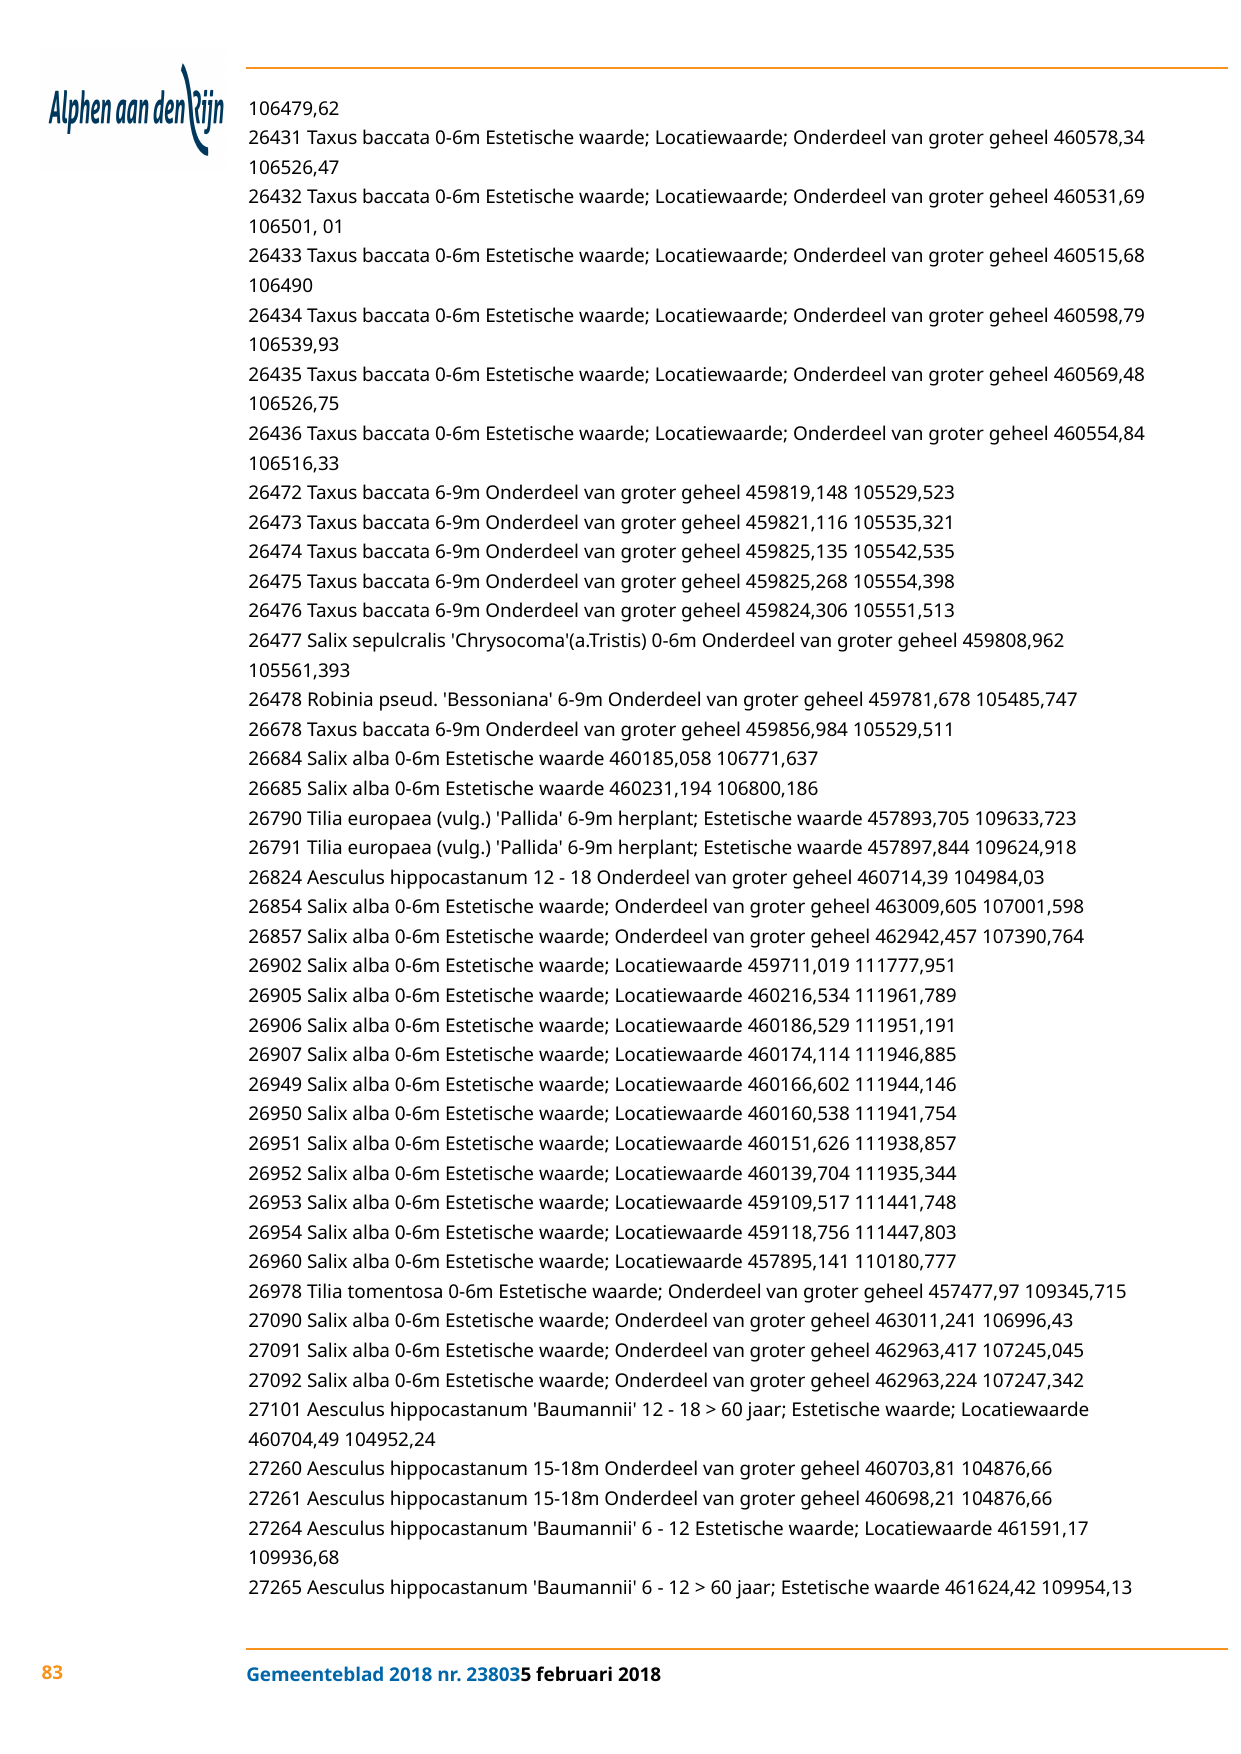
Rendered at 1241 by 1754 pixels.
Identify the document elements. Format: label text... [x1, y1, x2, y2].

text 26790 Tilia europaea (vulg.) 'Pallida' 6-9m herplant; Estetische waarde 457893,705 109633,723 [248, 805, 1152, 831]
text 27090 Salix alba 0-6m Estetische waarde; Onderdeel van groter geheel 463011,241 106996,43 [248, 1308, 1152, 1333]
text 26431 Taxus baccata 0-6m Estetische waarde; Locatiewaarde; Onderdeel van groter geheel 460578,34 106526,47 [248, 124, 1152, 180]
picture [41, 47, 231, 172]
text 27091 Salix alba 0-6m Estetische waarde; Onderdeel van groter geheel 462963,417 107245,045 [248, 1337, 1152, 1363]
text 26902 Salix alba 0-6m Estetische waarde; Locatiewaarde 459711,019 111777,951 [248, 953, 1152, 978]
text 106479,62 [248, 95, 1152, 121]
text 26953 Salix alba 0-6m Estetische waarde; Locatiewaarde 459109,517 111441,748 [248, 1189, 1152, 1215]
text 26475 Taxus baccata 6-9m Onderdeel van groter geheel 459825,268 105554,398 [248, 568, 1152, 594]
text 27261 Aesculus hippocastanum 15-18m Onderdeel van groter geheel 460698,21 104876,66 [248, 1485, 1152, 1511]
text 27260 Aesculus hippocastanum 15-18m Onderdeel van groter geheel 460703,81 104876,66 [248, 1456, 1152, 1481]
text 26905 Salix alba 0-6m Estetische waarde; Locatiewaarde 460216,534 111961,789 [248, 982, 1152, 1008]
text 26433 Taxus baccata 0-6m Estetische waarde; Locatiewaarde; Onderdeel van groter geheel 460515,68 106490 [248, 243, 1152, 298]
text 26685 Salix alba 0-6m Estetische waarde 460231,194 106800,186 [248, 775, 1152, 801]
text 26950 Salix alba 0-6m Estetische waarde; Locatiewaarde 460160,538 111941,754 [248, 1101, 1152, 1126]
text 26978 Tilia tomentosa 0-6m Estetische waarde; Onderdeel van groter geheel 457477,97 109345,715 [248, 1278, 1152, 1304]
text 26678 Taxus baccata 6-9m Onderdeel van groter geheel 459856,984 105529,511 [248, 716, 1152, 742]
text 26906 Salix alba 0-6m Estetische waarde; Locatiewaarde 460186,529 111951,191 [248, 1012, 1152, 1038]
text 27101 Aesculus hippocastanum 'Baumannii' 12 - 18 > 60 jaar; Estetische waarde; Locatiewaarde 460704,49 104952,24 [248, 1396, 1152, 1452]
text 26474 Taxus baccata 6-9m Onderdeel van groter geheel 459825,135 105542,535 [248, 538, 1152, 564]
text 26949 Salix alba 0-6m Estetische waarde; Locatiewaarde 460166,602 111944,146 [248, 1071, 1152, 1097]
text 27092 Salix alba 0-6m Estetische waarde; Onderdeel van groter geheel 462963,224 107247,342 [248, 1367, 1152, 1393]
text 26854 Salix alba 0-6m Estetische waarde; Onderdeel van groter geheel 463009,605 107001,598 [248, 893, 1152, 919]
text 26952 Salix alba 0-6m Estetische waarde; Locatiewaarde 460139,704 111935,344 [248, 1160, 1152, 1186]
text 26434 Taxus baccata 0-6m Estetische waarde; Locatiewaarde; Onderdeel van groter geheel 460598,79 106539,93 [248, 302, 1152, 357]
text 27264 Aesculus hippocastanum 'Baumannii' 6 - 12 Estetische waarde; Locatiewaarde 461591,17 109936,68 [248, 1515, 1152, 1570]
text 26473 Taxus baccata 6-9m Onderdeel van groter geheel 459821,116 105535,321 [248, 509, 1152, 535]
text 26435 Taxus baccata 0-6m Estetische waarde; Locatiewaarde; Onderdeel van groter geheel 460569,48 106526,75 [248, 361, 1152, 416]
text 26791 Tilia europaea (vulg.) 'Pallida' 6-9m herplant; Estetische waarde 457897,844 109624,918 [248, 834, 1152, 860]
text 26436 Taxus baccata 0-6m Estetische waarde; Locatiewaarde; Onderdeel van groter geheel 460554,84 106516,33 [248, 420, 1152, 476]
text 26824 Aesculus hippocastanum 12 - 18 Onderdeel van groter geheel 460714,39 104984,03 [248, 864, 1152, 890]
text 26432 Taxus baccata 0-6m Estetische waarde; Locatiewaarde; Onderdeel van groter geheel 460531,69 106501, 01 [248, 183, 1152, 239]
text 26478 Robinia pseud. 'Bessoniana' 6-9m Onderdeel van groter geheel 459781,678 105485,747 [248, 686, 1152, 712]
text 26857 Salix alba 0-6m Estetische waarde; Onderdeel van groter geheel 462942,457 107390,764 [248, 923, 1152, 949]
text 26684 Salix alba 0-6m Estetische waarde 460185,058 106771,637 [248, 746, 1152, 771]
text 26951 Salix alba 0-6m Estetische waarde; Locatiewaarde 460151,626 111938,857 [248, 1130, 1152, 1156]
text 26477 Salix sepulcralis 'Chrysocoma'(a.Tristis) 0-6m Onderdeel van groter geheel 459808,962 105561,393 [248, 627, 1152, 683]
text 27265 Aesculus hippocastanum 'Baumannii' 6 - 12 > 60 jaar; Estetische waarde 461624,42 109954,13 [248, 1574, 1152, 1600]
text 26954 Salix alba 0-6m Estetische waarde; Locatiewaarde 459118,756 111447,803 [248, 1219, 1152, 1245]
text 26907 Salix alba 0-6m Estetische waarde; Locatiewaarde 460174,114 111946,885 [248, 1041, 1152, 1067]
text 26960 Salix alba 0-6m Estetische waarde; Locatiewaarde 457895,141 110180,777 [248, 1248, 1152, 1274]
text 26472 Taxus baccata 6-9m Onderdeel van groter geheel 459819,148 105529,523 [248, 479, 1152, 505]
text 26476 Taxus baccata 6-9m Onderdeel van groter geheel 459824,306 105551,513 [248, 598, 1152, 623]
